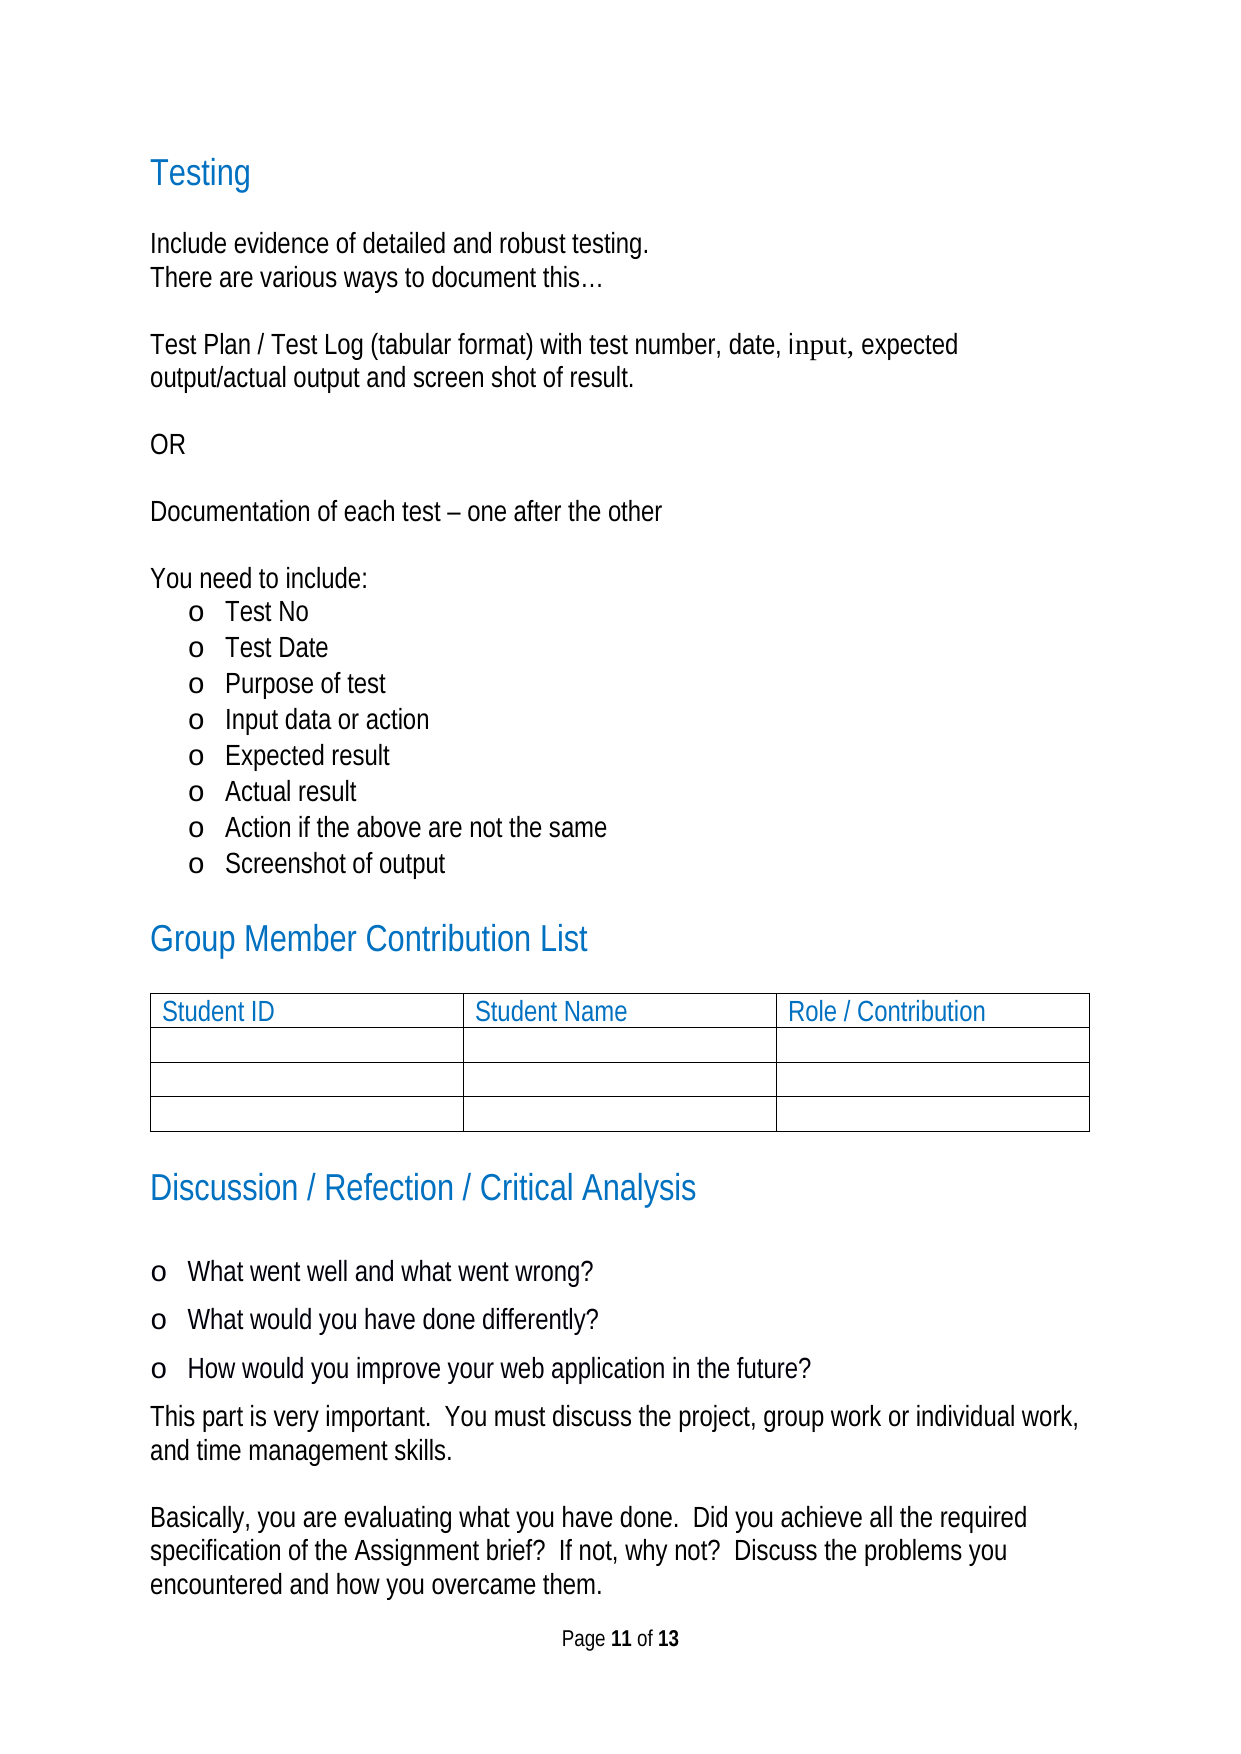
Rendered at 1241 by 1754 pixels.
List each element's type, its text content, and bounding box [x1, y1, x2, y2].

table_cell [151, 1063, 463, 1096]
table_cell [777, 1097, 1089, 1131]
text Discussion / Refection / Critical Analysis [150, 1165, 1090, 1208]
text OR [150, 427, 1090, 461]
list How would you improve your web application in the future? [150, 1351, 1090, 1387]
table_header Student ID [151, 994, 463, 1027]
table_cell [777, 1063, 1089, 1096]
text Documentation of each test – one after the other [150, 494, 1090, 527]
text Include evidence of detailed and robust testing. [150, 226, 1090, 260]
table_header Role / Contribution [777, 994, 1089, 1027]
text Group Member Contribution List [150, 916, 1090, 959]
list Input data or action [187, 702, 1090, 738]
text This part is very important. You must discuss the project, group work or individual work, and time management skills. [150, 1399, 1090, 1466]
list Screenshot of output [187, 847, 1090, 883]
text You need to include: [150, 561, 1090, 594]
list Test No [187, 594, 1090, 630]
text Basically, you are evaluating what you have done. Did you achieve all the required specification of the Assignment brief? If not, why not? Discuss the problems you encountered and how you overcame them. [150, 1500, 1090, 1600]
table_cell [464, 1097, 776, 1131]
table_cell [151, 1028, 463, 1062]
table_header Student Name [464, 994, 776, 1027]
list Expected result [187, 738, 1090, 774]
table_cell [464, 1063, 776, 1096]
list What would you have done differently? [150, 1302, 1090, 1338]
list Test Date [187, 630, 1090, 666]
text There are various ways to document this… [150, 260, 1090, 293]
list What went well and what went wrong? [150, 1254, 1090, 1290]
list Actual result [187, 774, 1090, 811]
table_cell [151, 1097, 463, 1131]
table_cell [464, 1028, 776, 1062]
text Testing [150, 150, 1090, 193]
list Action if the above are not the same [187, 811, 1090, 847]
list Purpose of test [187, 666, 1090, 702]
text Test Plan / Test Log (tabular format) with test number, date, input, expected output/actual output and screen shot of result. [150, 327, 1090, 394]
table_cell [777, 1028, 1089, 1062]
